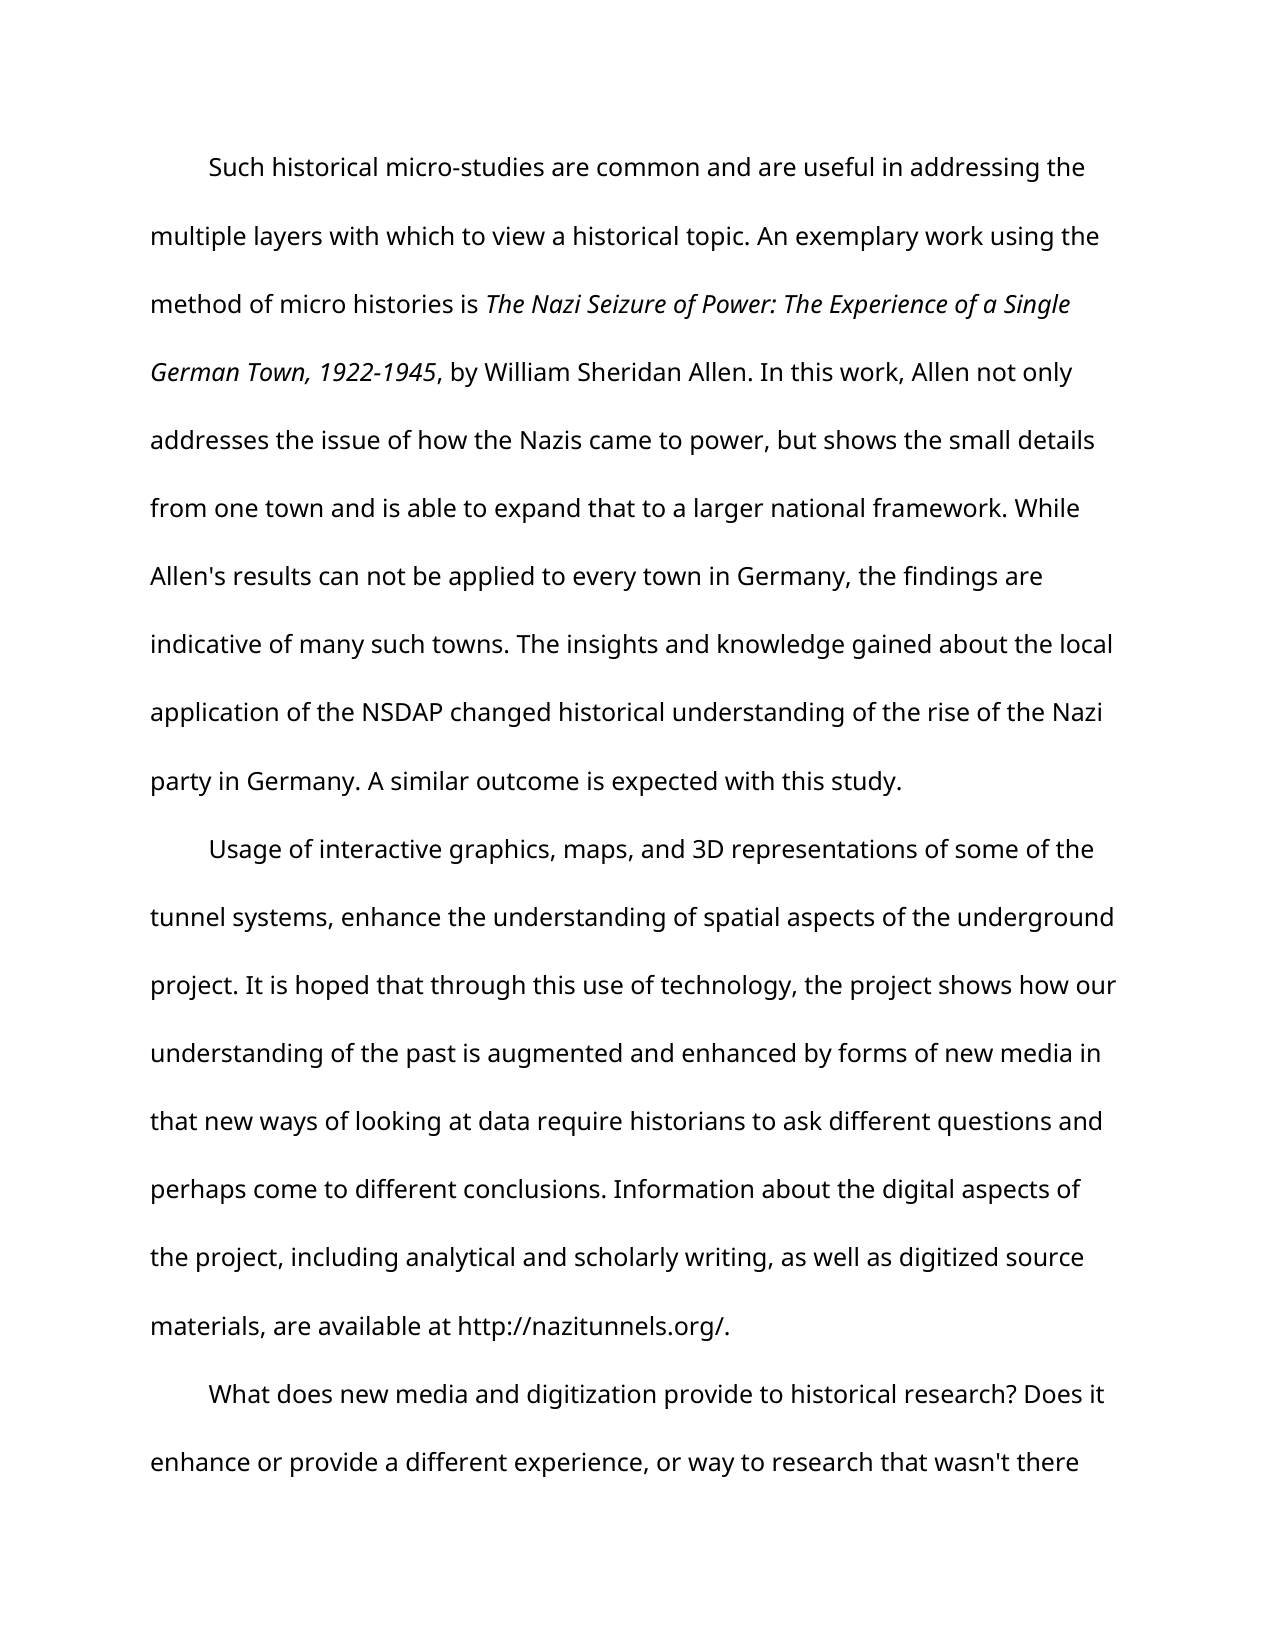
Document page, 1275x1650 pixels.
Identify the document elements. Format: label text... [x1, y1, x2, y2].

text Such historical micro-studies are common and are useful in addressing the multiple layers with which to view a historical topic. An exemplary work using the method of micro histories is The Nazi Seizure of Power: The Experience of a Single German Town, 1922-1945, by William Sheridan Allen. In this work, Allen not only addresses the issue of how the Nazis came to power, but shows the small details from one town and is able to expand that to a larger national framework. While Allen's results can not be applied to every town in Germany, the findings are indicative of many such towns. The insights and knowledge gained about the local application of the NSDAP changed historical understanding of the rise of the Nazi party in Germany. A similar outcome is expected with this study. [150, 150, 1125, 797]
text Usage of interactive graphics, maps, and 3D representations of some of the tunnel systems, enhance the understanding of spatial aspects of the underground project. It is hoped that through this use of technology, the project shows how our understanding of the past is augmented and enhanced by forms of new media in that new ways of looking at data require historians to ask different questions and perhaps come to different conclusions. Information about the digital aspects of the project, including analytical and scholarly writing, as well as digitized source materials, are available at http://nazitunnels.org/. [150, 831, 1125, 1342]
text What does new media and digitization provide to historical research? Does it enhance or provide a different experience, or way to research that wasn't there [150, 1376, 1125, 1478]
